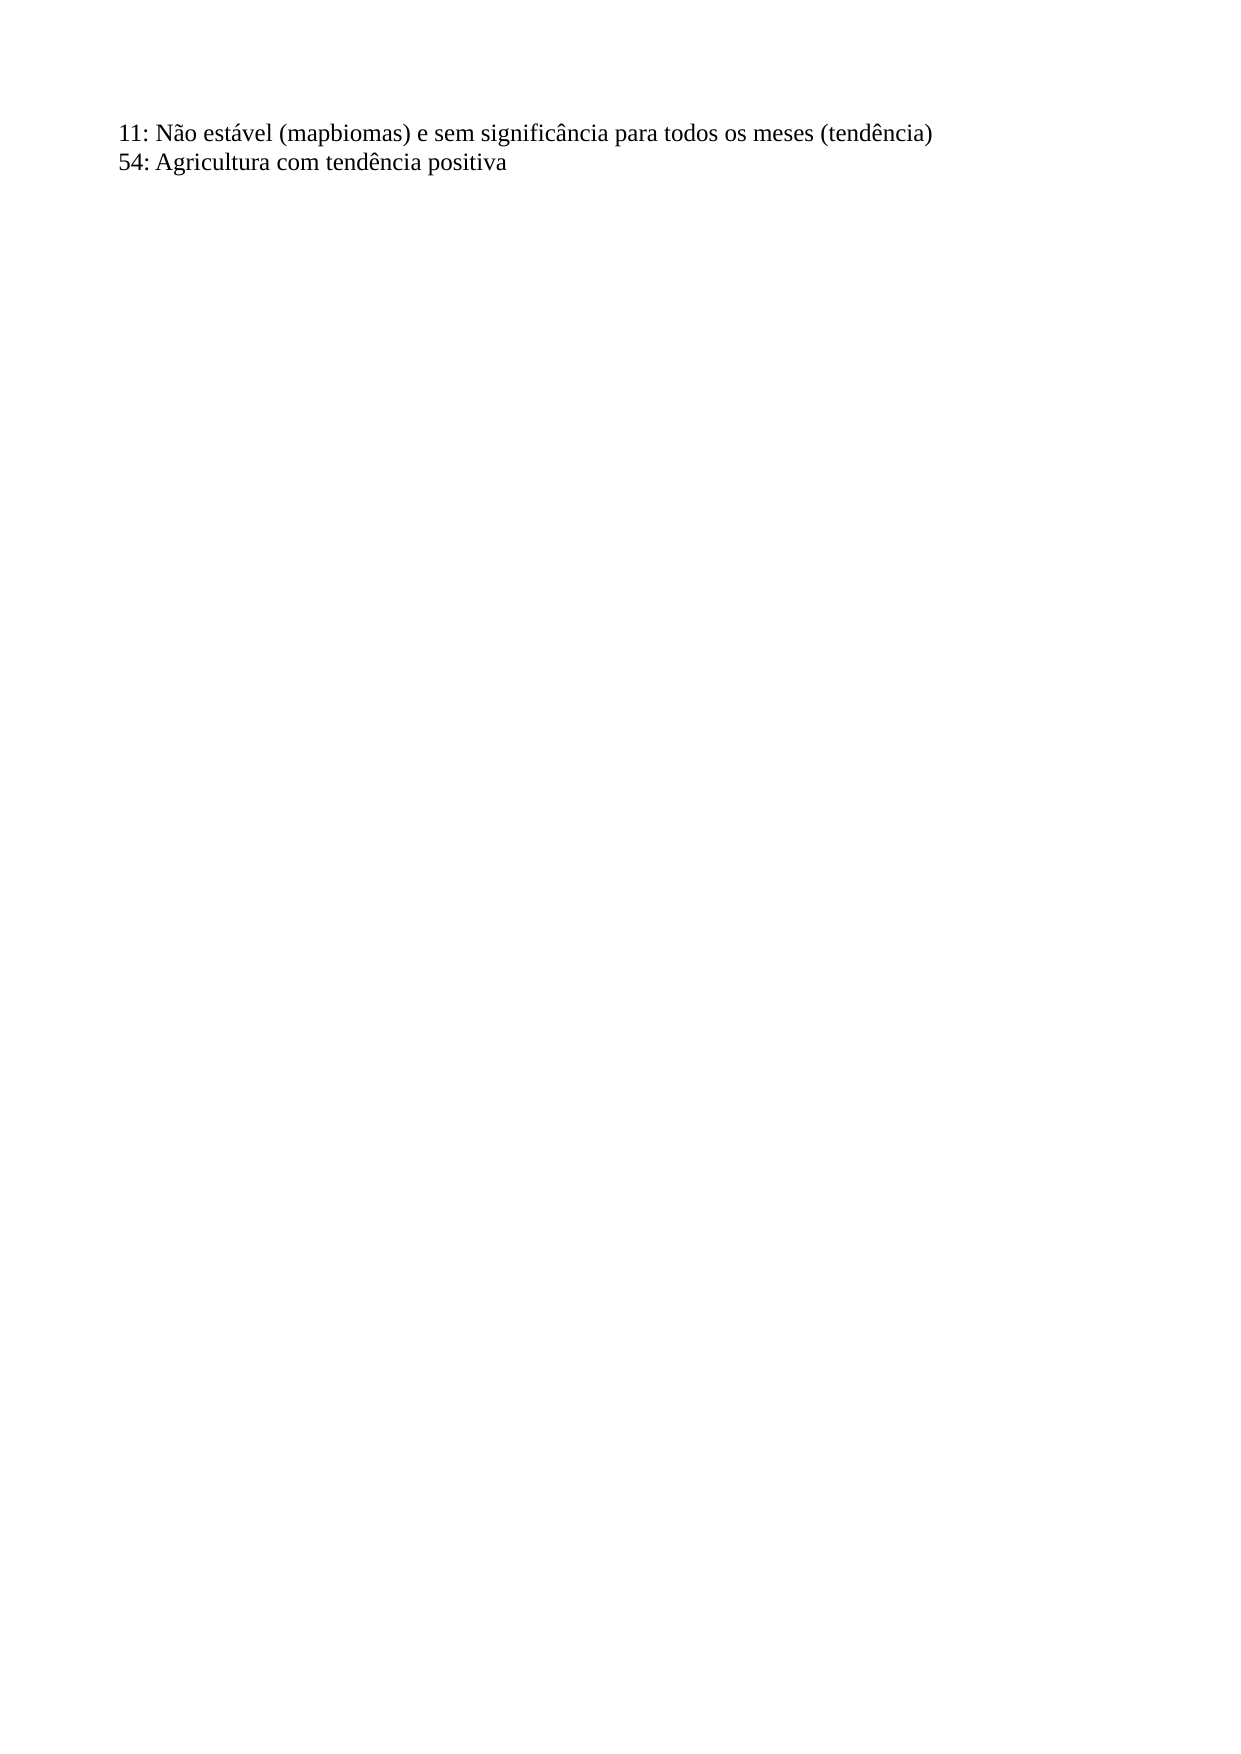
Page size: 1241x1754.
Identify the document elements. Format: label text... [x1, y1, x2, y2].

text 54: Agricultura com tendência positiva [118, 147, 1122, 176]
text 11: Não estável (mapbiomas) e sem significância para todos os meses (tendência) [118, 118, 1122, 147]
